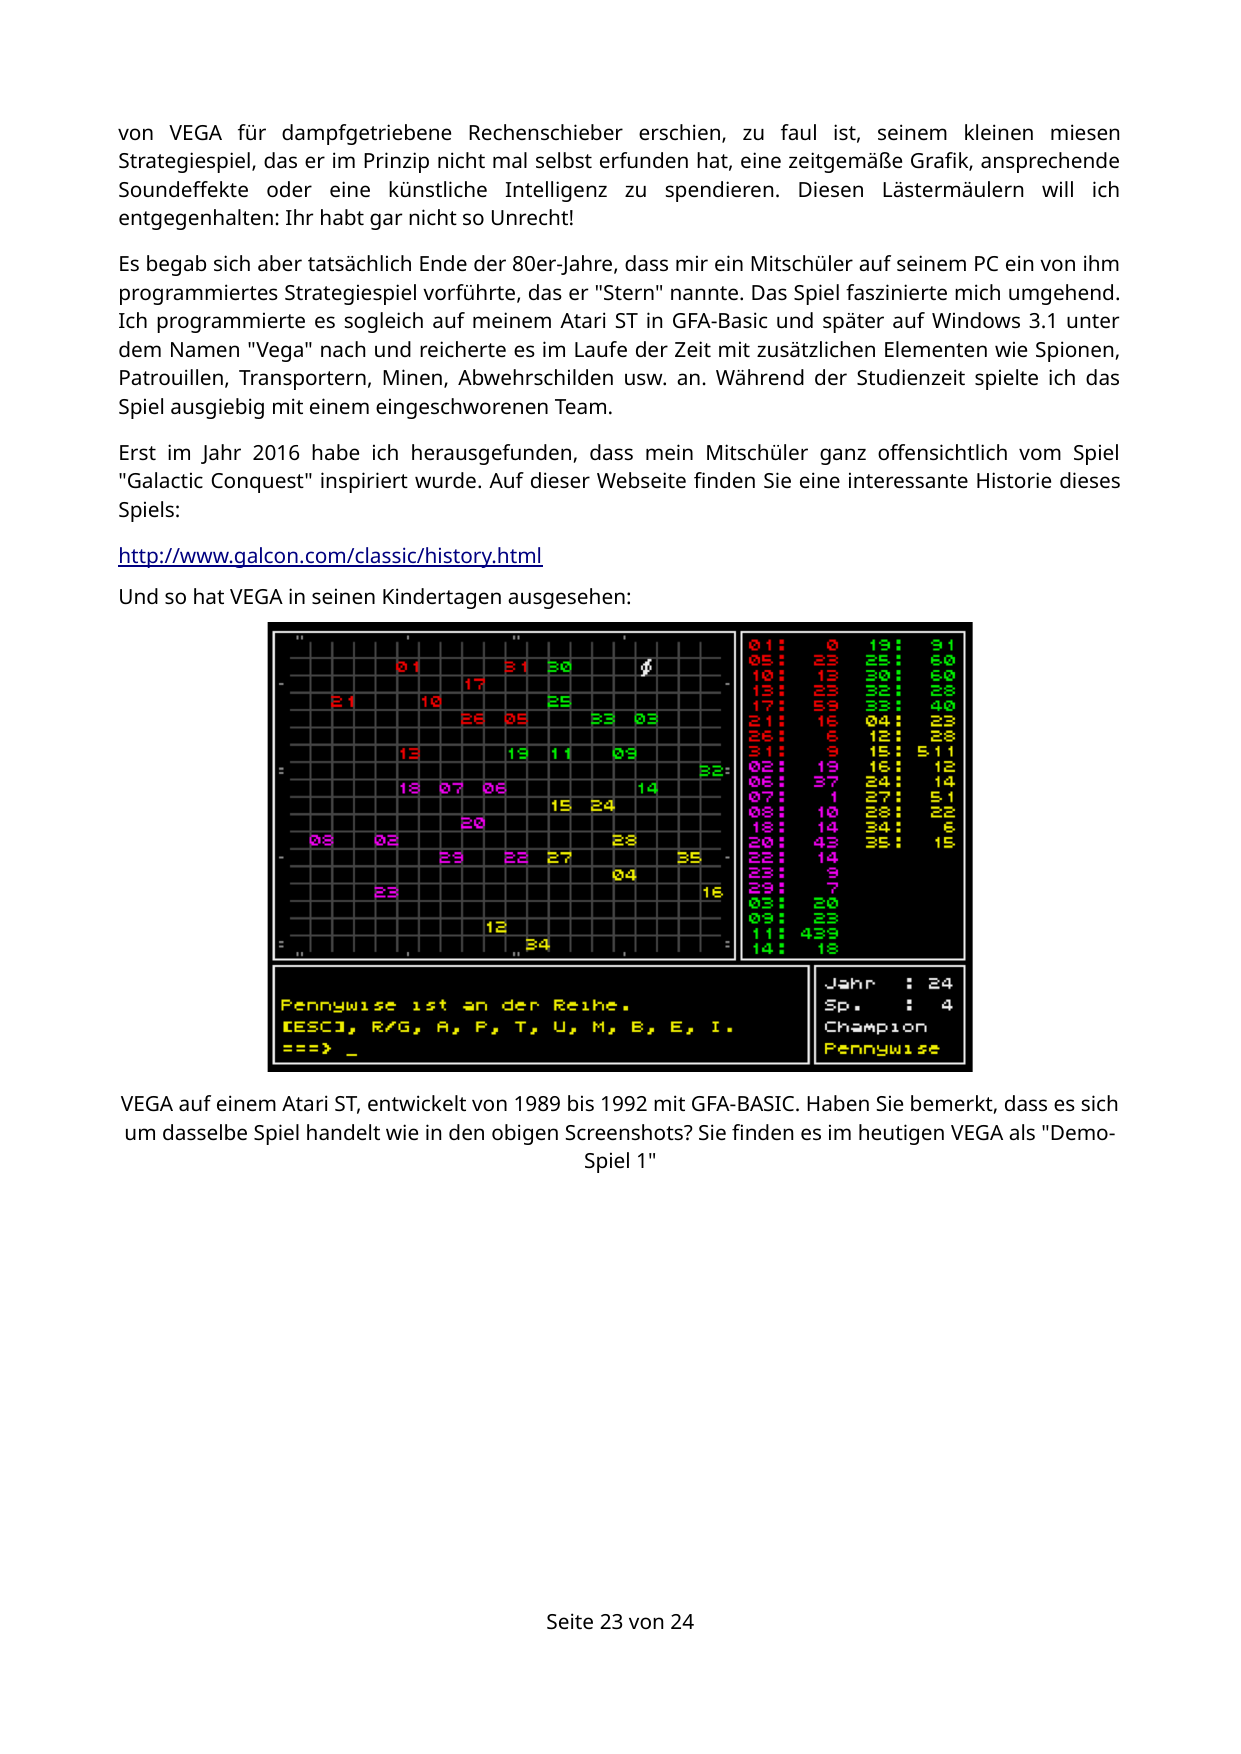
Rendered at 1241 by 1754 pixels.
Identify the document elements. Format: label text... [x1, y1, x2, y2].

text http://www.galcon.com/classic/history.html [118, 541, 1122, 569]
text VEGA auf einem Atari ST, entwickelt von 1989 bis 1992 mit GFA-BASIC. Haben Sie bemerkt, dass es sich um dasselbe Spiel handelt wie in den obigen Screenshots? Sie finden es im heutigen VEGA als "Demo-Spiel 1" [118, 1072, 1122, 1174]
text Und so hat VEGA in seinen Kindertagen ausgesehen: [118, 582, 1122, 610]
picture [267, 622, 973, 1072]
text Erst im Jahr 2016 habe ich herausgefunden, dass mein Mitschüler ganz offensichtlich vom Spiel "Galactic Conquest" inspiriert wurde. Auf dieser Webseite finden Sie eine interessante Historie dieses Spiels: [118, 438, 1122, 523]
text Es begab sich aber tatsächlich Ende der 80er-Jahre, dass mir ein Mitschüler auf seinem PC ein von ihm programmiertes Strategiespiel vorführte, das er "Stern" nannte. Das Spiel faszinierte mich umgehend. Ich programmierte es sogleich auf meinem Atari ST in GFA-Basic und später auf Windows 3.1 unter dem Namen "Vega" nach und reicherte es im Laufe der Zeit mit zusätzlichen Elementen wie Spionen, Patrouillen, Transportern, Minen, Abwehrschilden usw. an. Während der Studienzeit spielte ich das Spiel ausgiebig mit einem eingeschworenen Team. [118, 249, 1122, 420]
text von VEGA für dampfgetriebene Rechenschieber erschien, zu faul ist, seinem kleinen miesen Strategiespiel, das er im Prinzip nicht mal selbst erfunden hat, eine zeitgemäße Grafik, ansprechende Soundeffekte oder eine künstliche Intelligenz zu spendieren. Diesen Lästermäulern will ich entgegenhalten: Ihr habt gar nicht so Unrecht! [118, 118, 1122, 232]
